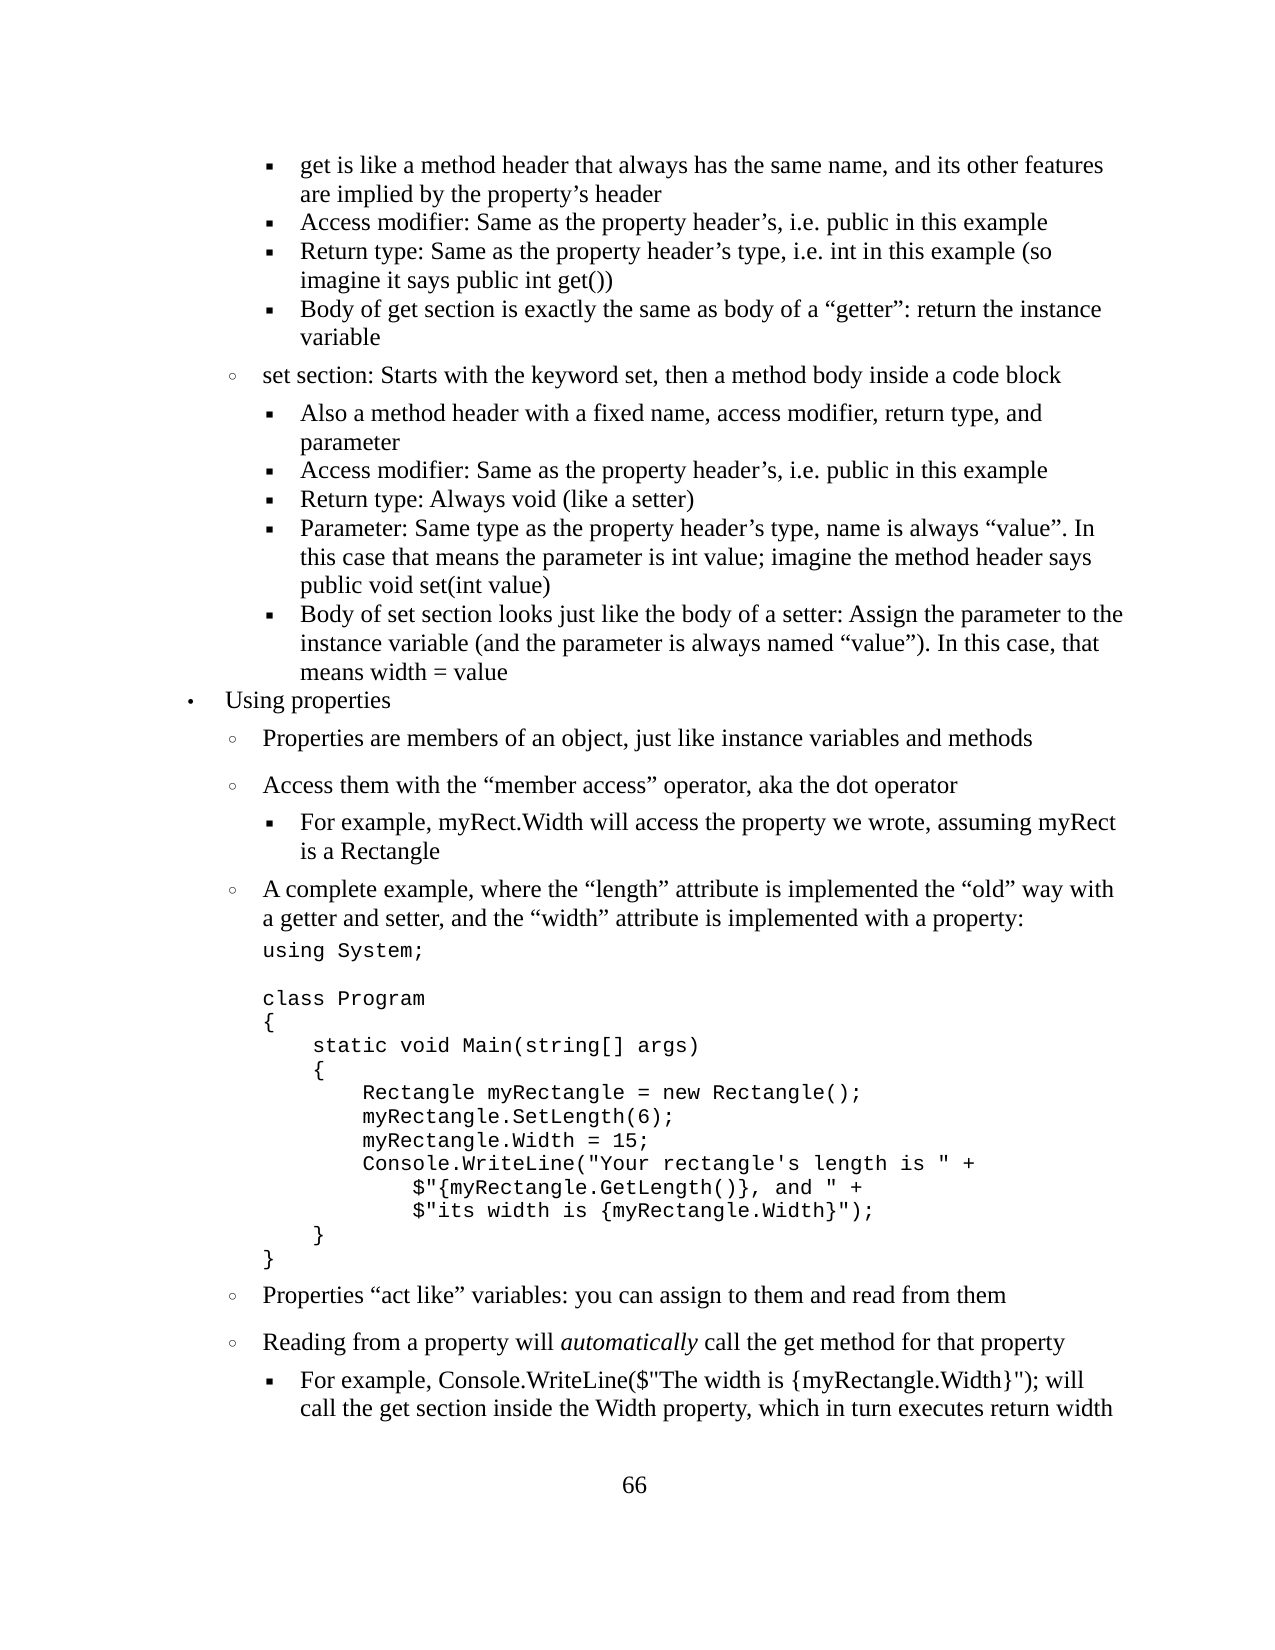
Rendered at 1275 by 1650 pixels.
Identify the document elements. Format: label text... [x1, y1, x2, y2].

list Also a method header with a fixed name, access modifier, return type, and parameter [262, 398, 1125, 455]
list $"its width is {myRectangle.Width}"); [225, 1201, 1125, 1224]
list For example, myRect.Width will access the property we wrote, assuming myRect is a Rectangle [262, 807, 1125, 865]
list A complete example, where the “length” attribute is implemented the “old” way with a getter and setter, and the “width” attribute is implemented with a property: [225, 874, 1125, 931]
list class Program [225, 988, 1125, 1011]
list myRectangle.SetLength(6); [225, 1106, 1125, 1129]
list For example, Console.WriteLine($"The width is {myRectangle.Width}"); will call the get section inside the Width property, which in turn executes return width [262, 1365, 1125, 1422]
list Return type: Same as the property header’s type, i.e. int in this example (so imagine it says public int get()) [262, 236, 1125, 294]
list Properties “act like” variables: you can assign to them and read from them [225, 1280, 1125, 1309]
list Properties are members of an object, just like instance variables and methods [225, 723, 1125, 752]
list static void Main(string[] args) [225, 1035, 1125, 1059]
list Access them with the “member access” operator, aka the dot operator [225, 770, 1125, 798]
list Using properties [187, 685, 1125, 714]
list Access modifier: Same as the property header’s, i.e. public in this example [262, 455, 1125, 484]
list Rectangle myRectangle = new Rectangle(); [225, 1082, 1125, 1106]
list } [225, 1248, 1125, 1271]
list Reading from a property will automatically call the get method for that property [225, 1327, 1125, 1356]
list Return type: Always void (like a setter) [262, 484, 1125, 513]
list Body of set section looks just like the body of a setter: Assign the parameter to the instance variable (and the parameter is always named “value”). In this case, that means width = value [262, 599, 1125, 685]
list { [225, 1059, 1125, 1082]
list Parameter: Same type as the property header’s type, name is always “value”. In this case that means the parameter is int value; imagine the method header says public void set(int value) [262, 513, 1125, 599]
list myRectangle.Width = 15; [225, 1129, 1125, 1153]
list Access modifier: Same as the property header’s, i.e. public in this example [262, 207, 1125, 236]
list $"{myRectangle.GetLength()}, and " + [225, 1177, 1125, 1201]
list } [225, 1224, 1125, 1248]
list get is like a method header that always has the same name, and its other features are implied by the property’s header [262, 150, 1125, 207]
list using System; [225, 940, 1125, 964]
list Console.WriteLine("Your rectangle's length is " + [225, 1153, 1125, 1177]
list set section: Starts with the keyword set, then a method body inside a code block [225, 360, 1125, 389]
list { [225, 1011, 1125, 1035]
list Body of get section is exactly the same as body of a “getter”: return the instance variable [262, 294, 1125, 351]
